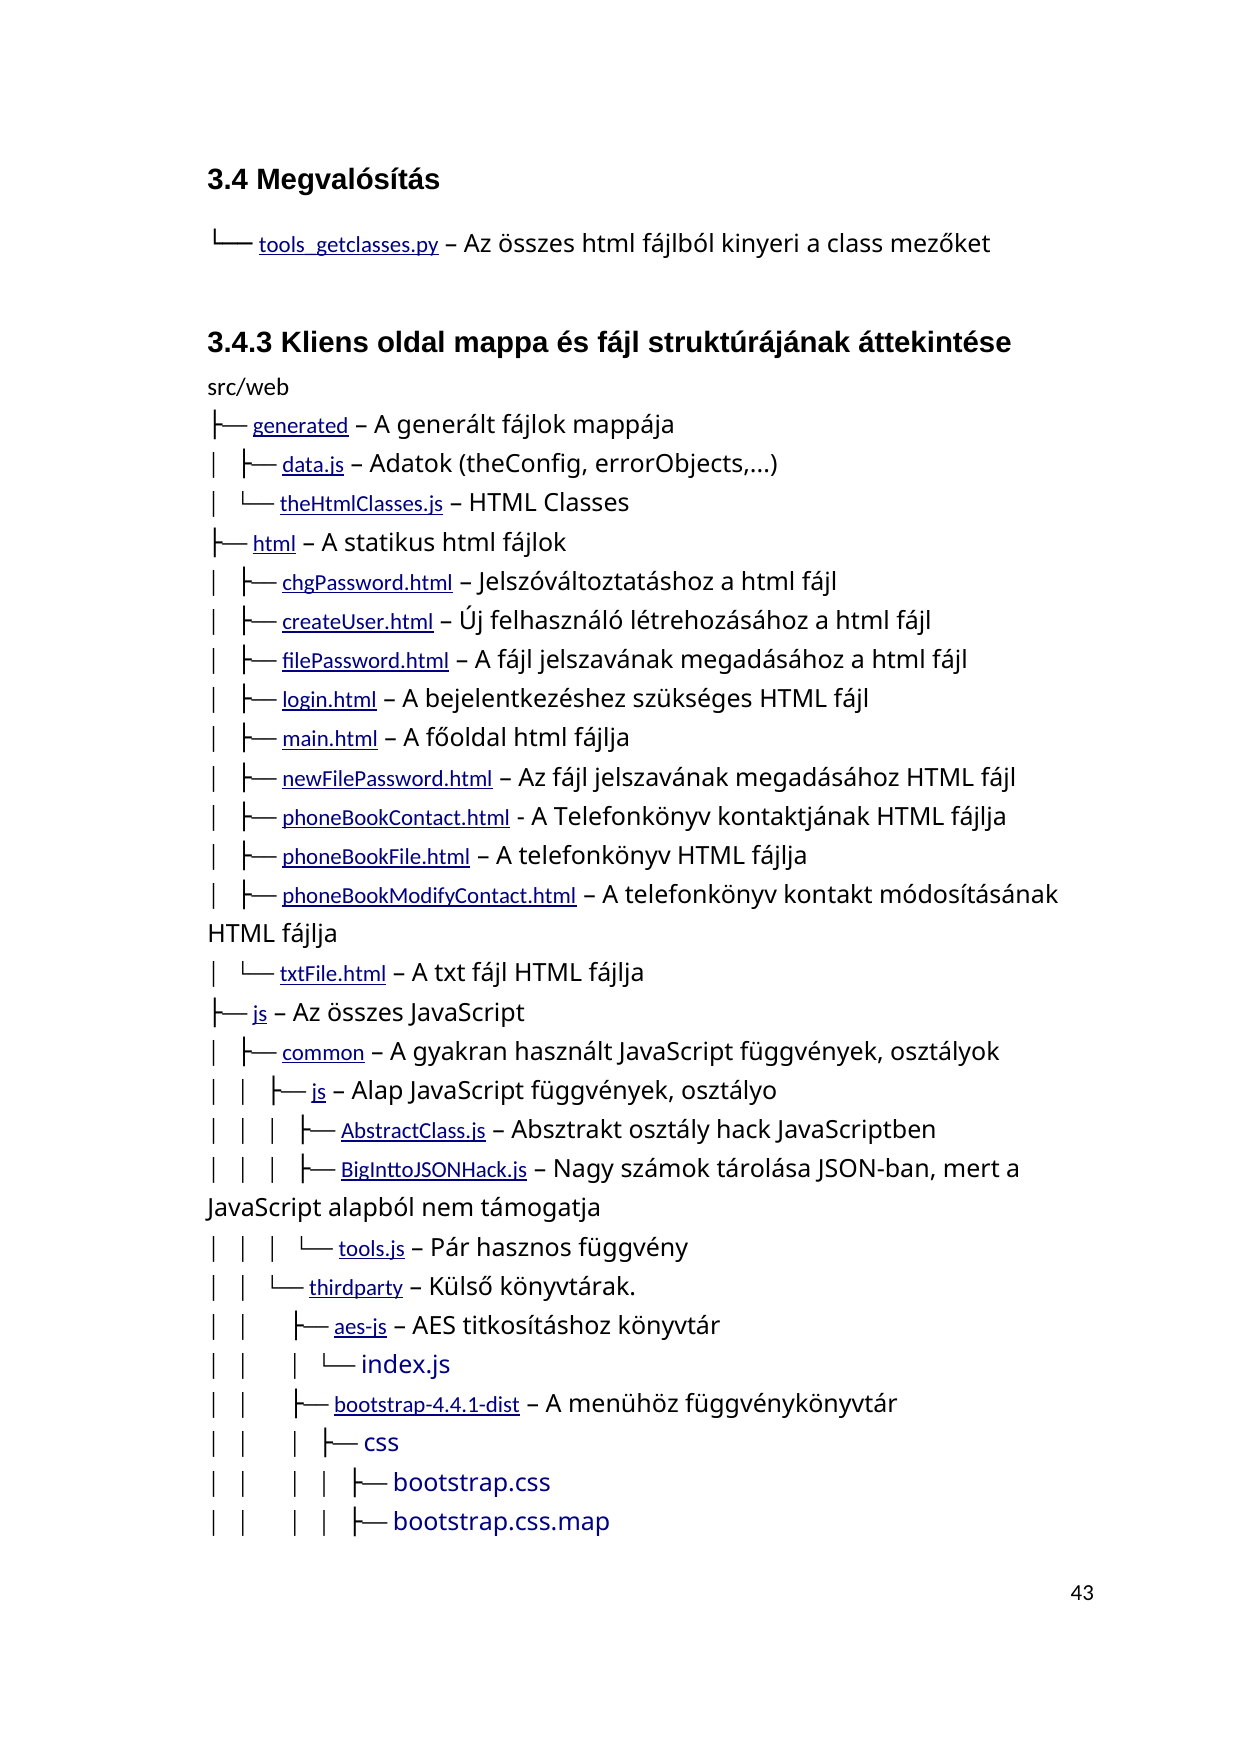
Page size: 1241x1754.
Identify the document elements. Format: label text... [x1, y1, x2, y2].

text src/web ├── generated – A generált fájlok mappája │ ├── data.js – Adatok (theConfig, errorObjects,...) │ └── theHtmlClasses.js – HTML Classes ├── html – A statikus html fájlok │ ├── chgPassword.html – Jelszóváltoztatáshoz a html fájl │ ├── createUser.html – Új felhasználó létrehozásához a html fájl │ ├── filePassword.html – A fájl jelszavának megadásához a html fájl │ ├── login.html – A bejelentkezéshez szükséges HTML fájl │ ├── main.html – A főoldal html fájlja │ ├── newFilePassword.html – Az fájl jelszavának megadásához HTML fájl │ ├── phoneBookContact.html - A Telefonkönyv kontaktjának HTML fájlja │ ├── phoneBookFile.html – A telefonkönyv HTML fájlja │ ├── phoneBookModifyContact.html – A telefonkönyv kontakt módosításának HTML fájlja │ └── txtFile.html – A txt fájl HTML fájlja ├── js – Az összes JavaScript │ ├── common – A gyakran használt JavaScript függvények, osztályok │ │ ├── js – Alap JavaScript függvények, osztályo │ │ │ ├── AbstractClass.js – Absztrakt osztály hack JavaScriptben │ │ │ ├── BigInttoJSONHack.js – Nagy számok tárolása JSON-ban, mert a JavaScript alapból nem támogatja │ │ │ └── tools.js – Pár hasznos függvény │ │ └── thirdparty – Külső könyvtárak. │ │ ├── aes-js – AES titkosításhoz könyvtár │ │ │ └── index.js │ │ ├── bootstrap-4.4.1-dist – A menühöz függvénykönyvtár │ │ │ ├── css │ │ │ │ ├── bootstrap.css │ │ │ │ ├── bootstrap.css.map [207, 371, 1093, 1537]
subtitle Kliens oldal mappa és fájl struktúrájának áttekintése [207, 325, 1093, 359]
text └── tools_getclasses.py – Az összes html fájlból kinyeri a class mezőket [207, 225, 1093, 292]
